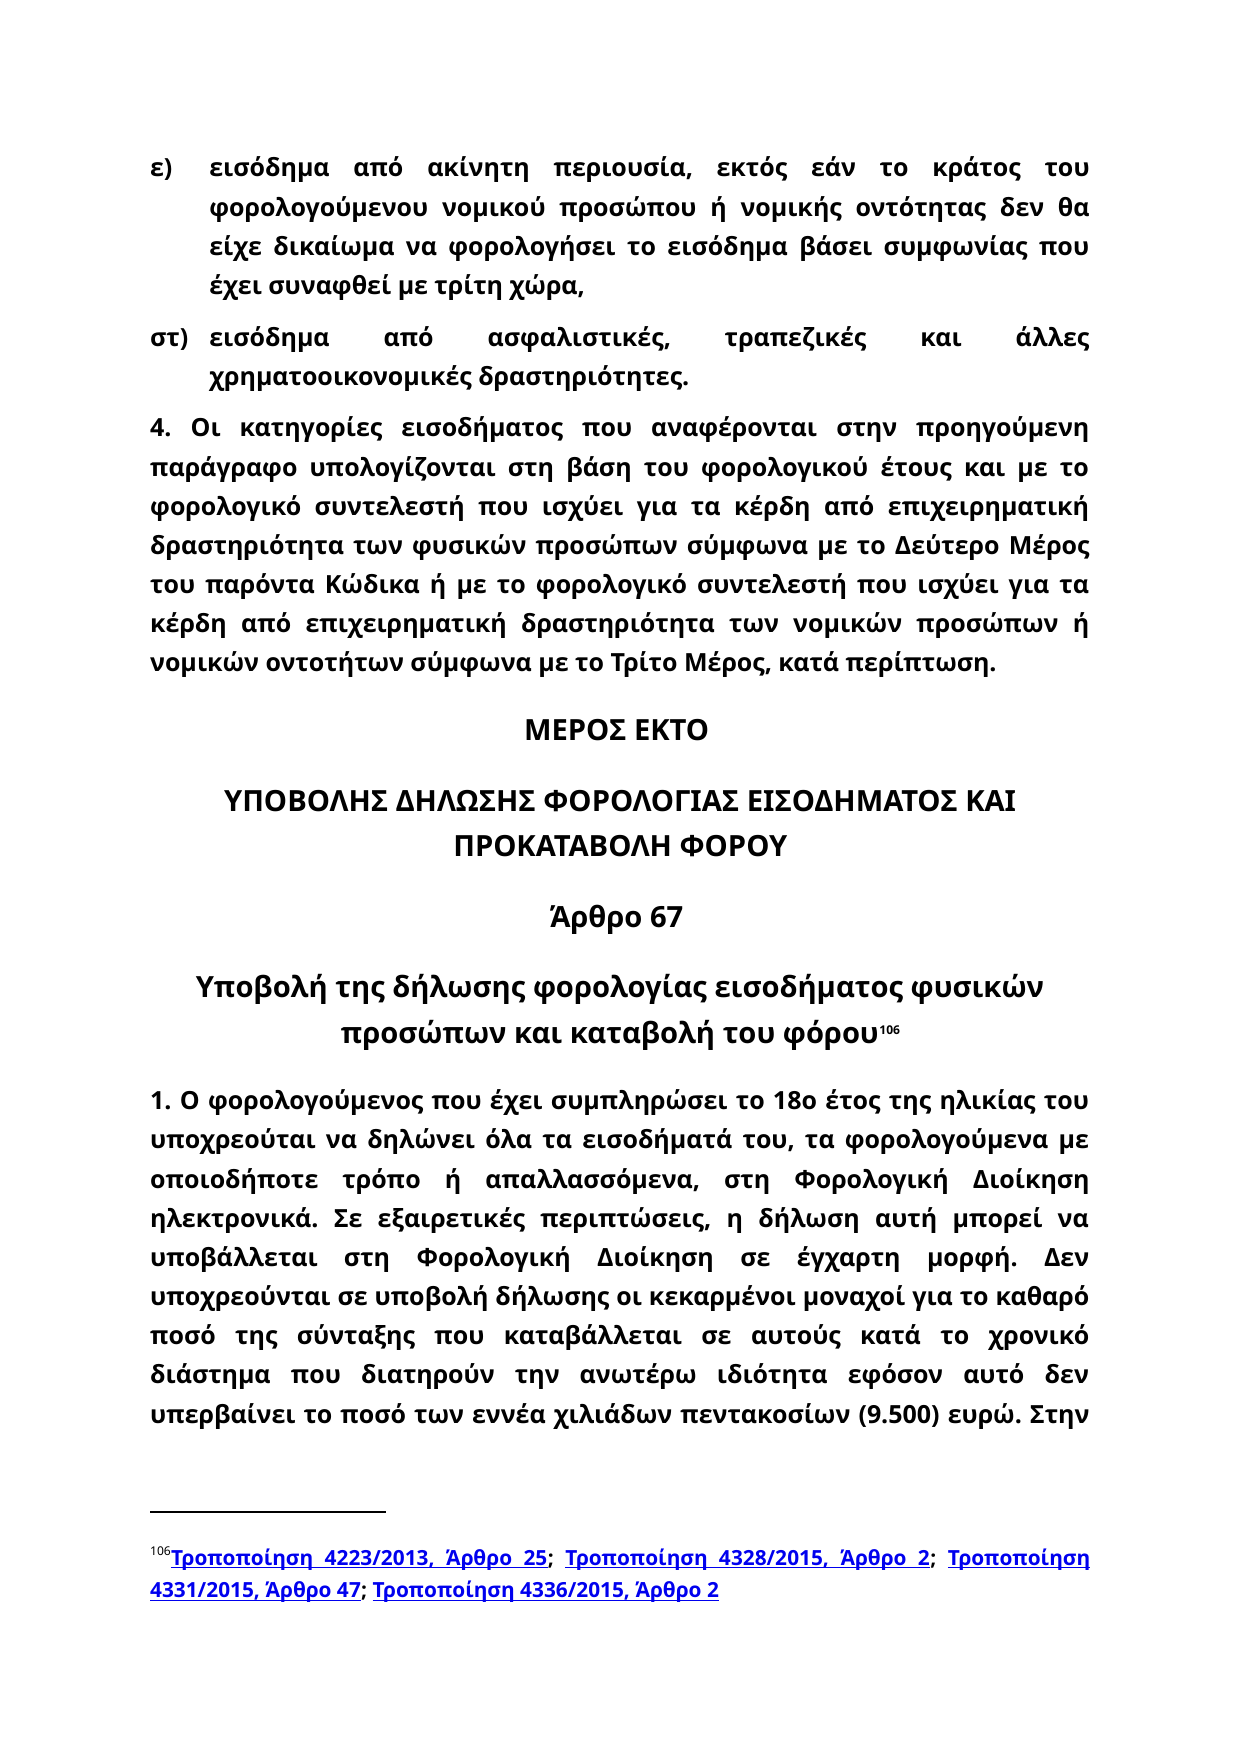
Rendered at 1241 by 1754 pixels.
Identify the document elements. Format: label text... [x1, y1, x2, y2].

subtitle ΜΕΡΟΣ ΕΚΤΟ [150, 709, 1090, 749]
subtitle ΥΠΟΒΟΛΗΣ ΔΗΛΩΣΗΣ ΦΟΡΟΛΟΓΙΑΣ ΕΙΣΟΔΗΜΑΤΟΣ ΚΑΙ ΠΡΟΚΑΤΑΒΟΛΗ ΦΟΡΟΥ [150, 780, 1090, 865]
list στ) εισόδημα από ασφαλιστικές, τραπεζικές και άλλες χρηματοοικονομικές δραστηριότητες. [150, 319, 1090, 392]
subtitle Υποβολή της δήλωσης φορολογίας εισοδήματος φυσικών προσώπων και καταβολή του φόρου [150, 967, 1090, 1052]
list ε) εισόδημα από ακίνητη περιουσία, εκτός εάν το κράτος του φορολογούμενου νομικού προσώπου ή νομικής οντότητας δεν θα είχε δικαίωμα να φορολογήσει το εισόδημα βάσει συμφωνίας που έχει συναφθεί με τρίτη χώρα, [150, 150, 1090, 302]
text 4. Οι κατηγορίες εισοδήματος που αναφέρονται στην προηγούμενη παράγραφο υπολογίζονται στη βάση του φορολογικού έτους και με το φορολογικό συντελεστή που ισχύει για τα κέρδη από επιχειρηματική δραστηριότητα των φυσικών προσώπων σύμφωνα με το Δεύτερο Μέρος του παρόντα Κώδικα ή με το φορολογικό συντελεστή που ισχύει για τα κέρδη από επιχειρηματική δραστηριότητα των νομικών προσώπων ή νομικών οντοτήτων σύμφωνα με το Τρίτο Μέρος, κατά περίπτωση. [150, 410, 1090, 679]
text 1. Ο φορολογούμενος που έχει συμπληρώσει το 18ο έτος της ηλικίας του υποχρεούται να δηλώνει όλα τα εισοδήματά του, τα φορολογούμενα με οποιοδήποτε τρόπο ή απαλλασσόμενα, στη Φορολογική Διοίκηση ηλεκτρονικά. Σε εξαιρετικές περιπτώσεις, η δήλωση αυτή μπορεί να υποβάλλεται στη Φορολογική Διοίκηση σε έγχαρτη μορφή. Δεν υποχρεούνται σε υποβολή δήλωσης οι κεκαρμένοι μοναχοί για το καθαρό ποσό της σύνταξης που καταβάλλεται σε αυτούς κατά το χρονικό διάστημα που διατηρούν την ανωτέρω ιδιότητα εφόσον αυτό δεν υπερβαίνει το ποσό των εννέα χιλιάδων πεντακοσίων (9.500) ευρώ. Στην [150, 1083, 1090, 1430]
subtitle Άρθρο 67 [150, 896, 1090, 936]
text Τροποποίηση 4223/2013, Άρθρο 25; Τροποποίηση 4328/2015, Άρθρο 2; Τροποποίηση 4331/2015, Άρθρο 47; Τροποποίηση 4336/2015, Άρθρο 2 [150, 1543, 1090, 1604]
